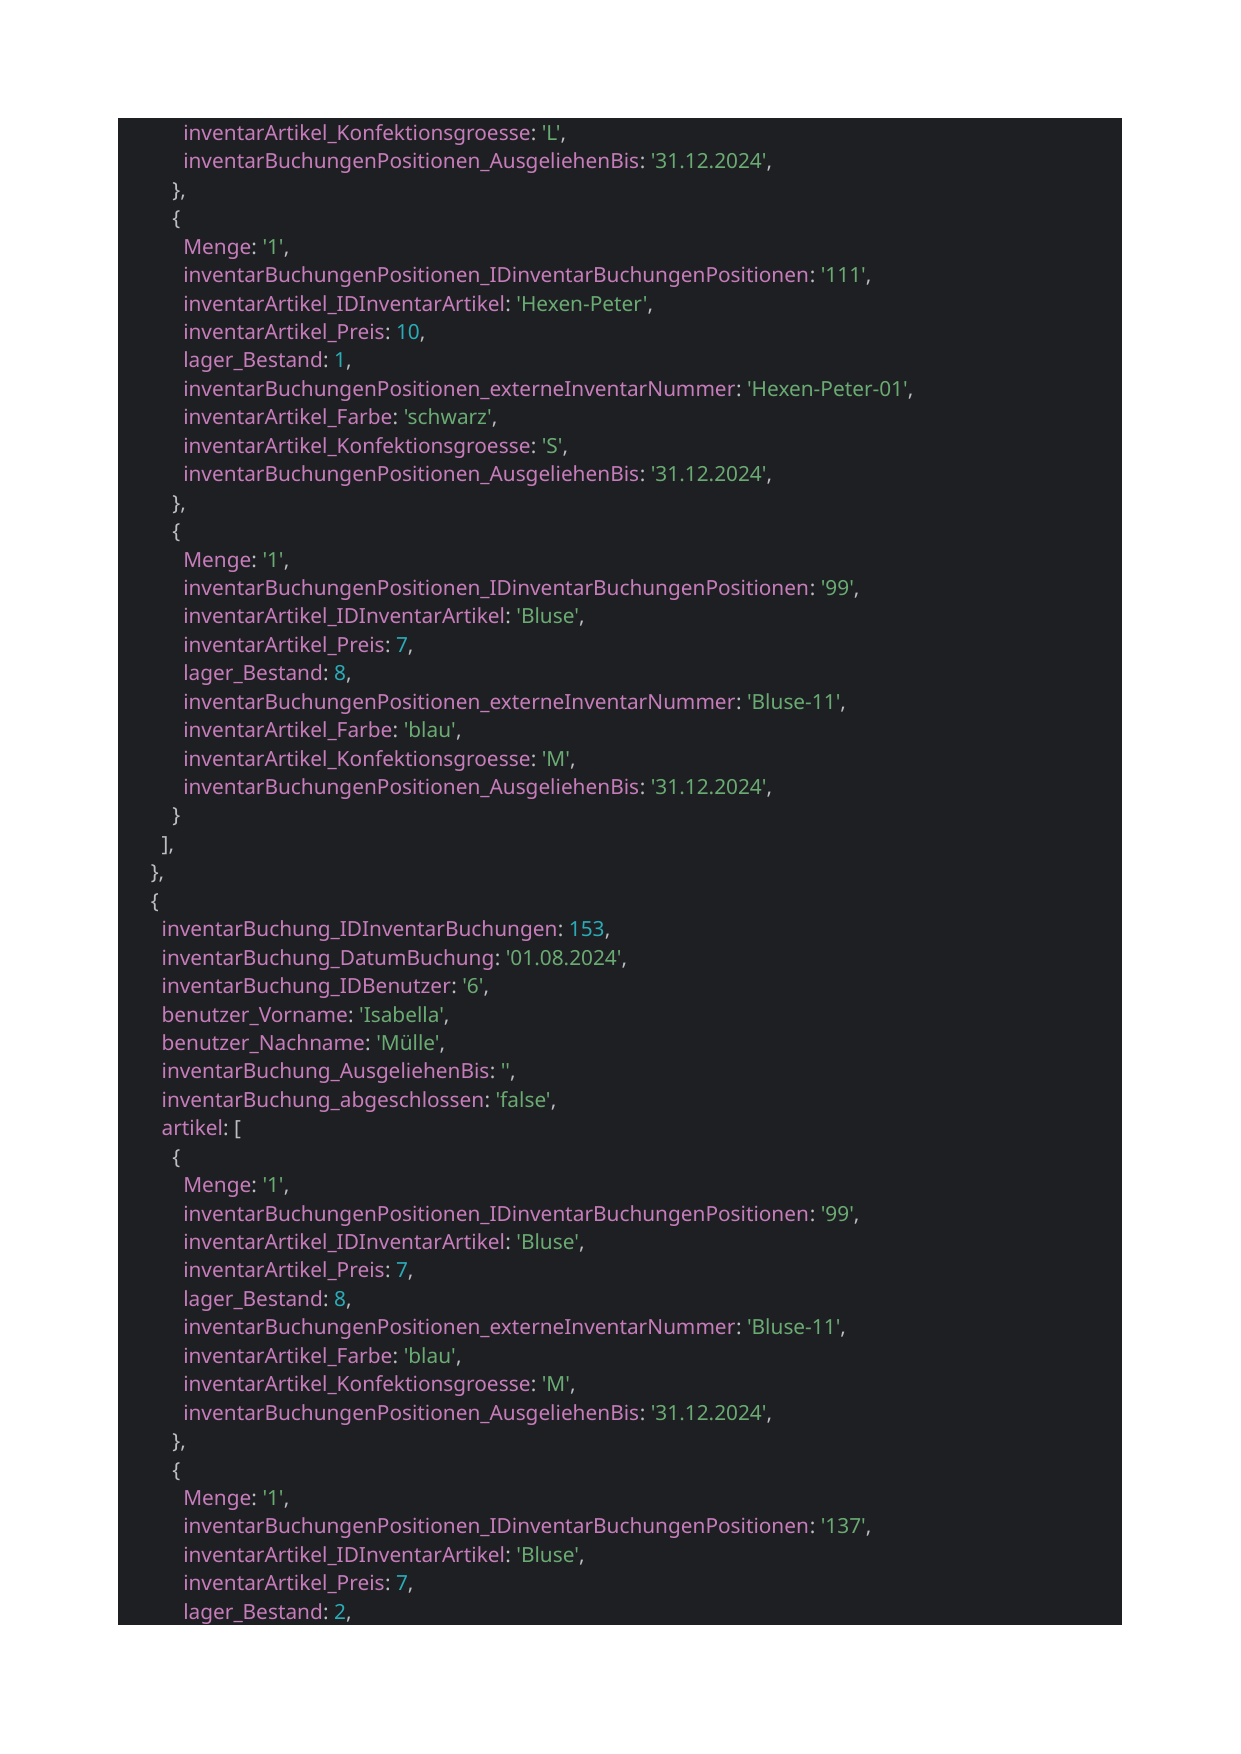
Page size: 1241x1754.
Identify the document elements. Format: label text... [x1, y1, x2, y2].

text inventarArtikel_Konfektionsgroesse: 'L', inventarBuchungenPositionen_AusgeliehenBis: '31.12.2024', }, { Menge: '1', inventarBuchungenPositionen_IDinventarBuchungenPositionen: '111', inventarArtikel_IDInventarArtikel: 'Hexen-Peter', inventarArtikel_Preis: 10, lager_Bestand: 1, inventarBuchungenPositionen_externeInventarNummer: 'Hexen-Peter-01', inventarArtikel_Farbe: 'schwarz', inventarArtikel_Konfektionsgroesse: 'S', inventarBuchungenPositionen_AusgeliehenBis: '31.12.2024', }, { Menge: '1', inventarBuchungenPositionen_IDinventarBuchungenPositionen: '99', inventarArtikel_IDInventarArtikel: 'Bluse', inventarArtikel_Preis: 7, lager_Bestand: 8, inventarBuchungenPositionen_externeInventarNummer: 'Bluse-11', inventarArtikel_Farbe: 'blau', inventarArtikel_Konfektionsgroesse: 'M', inventarBuchungenPositionen_AusgeliehenBis: '31.12.2024', } ], }, { inventarBuchung_IDInventarBuchungen: 153, inventarBuchung_DatumBuchung: '01.08.2024', inventarBuchung_IDBenutzer: '6', benutzer_Vorname: 'Isabella', benutzer_Nachname: 'Mülle', inventarBuchung_AusgeliehenBis: '', inventarBuchung_abgeschlossen: 'false', artikel: [ { Menge: '1', inventarBuchungenPositionen_IDinventarBuchungenPositionen: '99', inventarArtikel_IDInventarArtikel: 'Bluse', inventarArtikel_Preis: 7, lager_Bestand: 8, inventarBuchungenPositionen_externeInventarNummer: 'Bluse-11', inventarArtikel_Farbe: 'blau', inventarArtikel_Konfektionsgroesse: 'M', inventarBuchungenPositionen_AusgeliehenBis: '31.12.2024', }, { Menge: '1', inventarBuchungenPositionen_IDinventarBuchungenPositionen: '137', inventarArtikel_IDInventarArtikel: 'Bluse', inventarArtikel_Preis: 7, lager_Bestand: 2, [118, 118, 1122, 1625]
